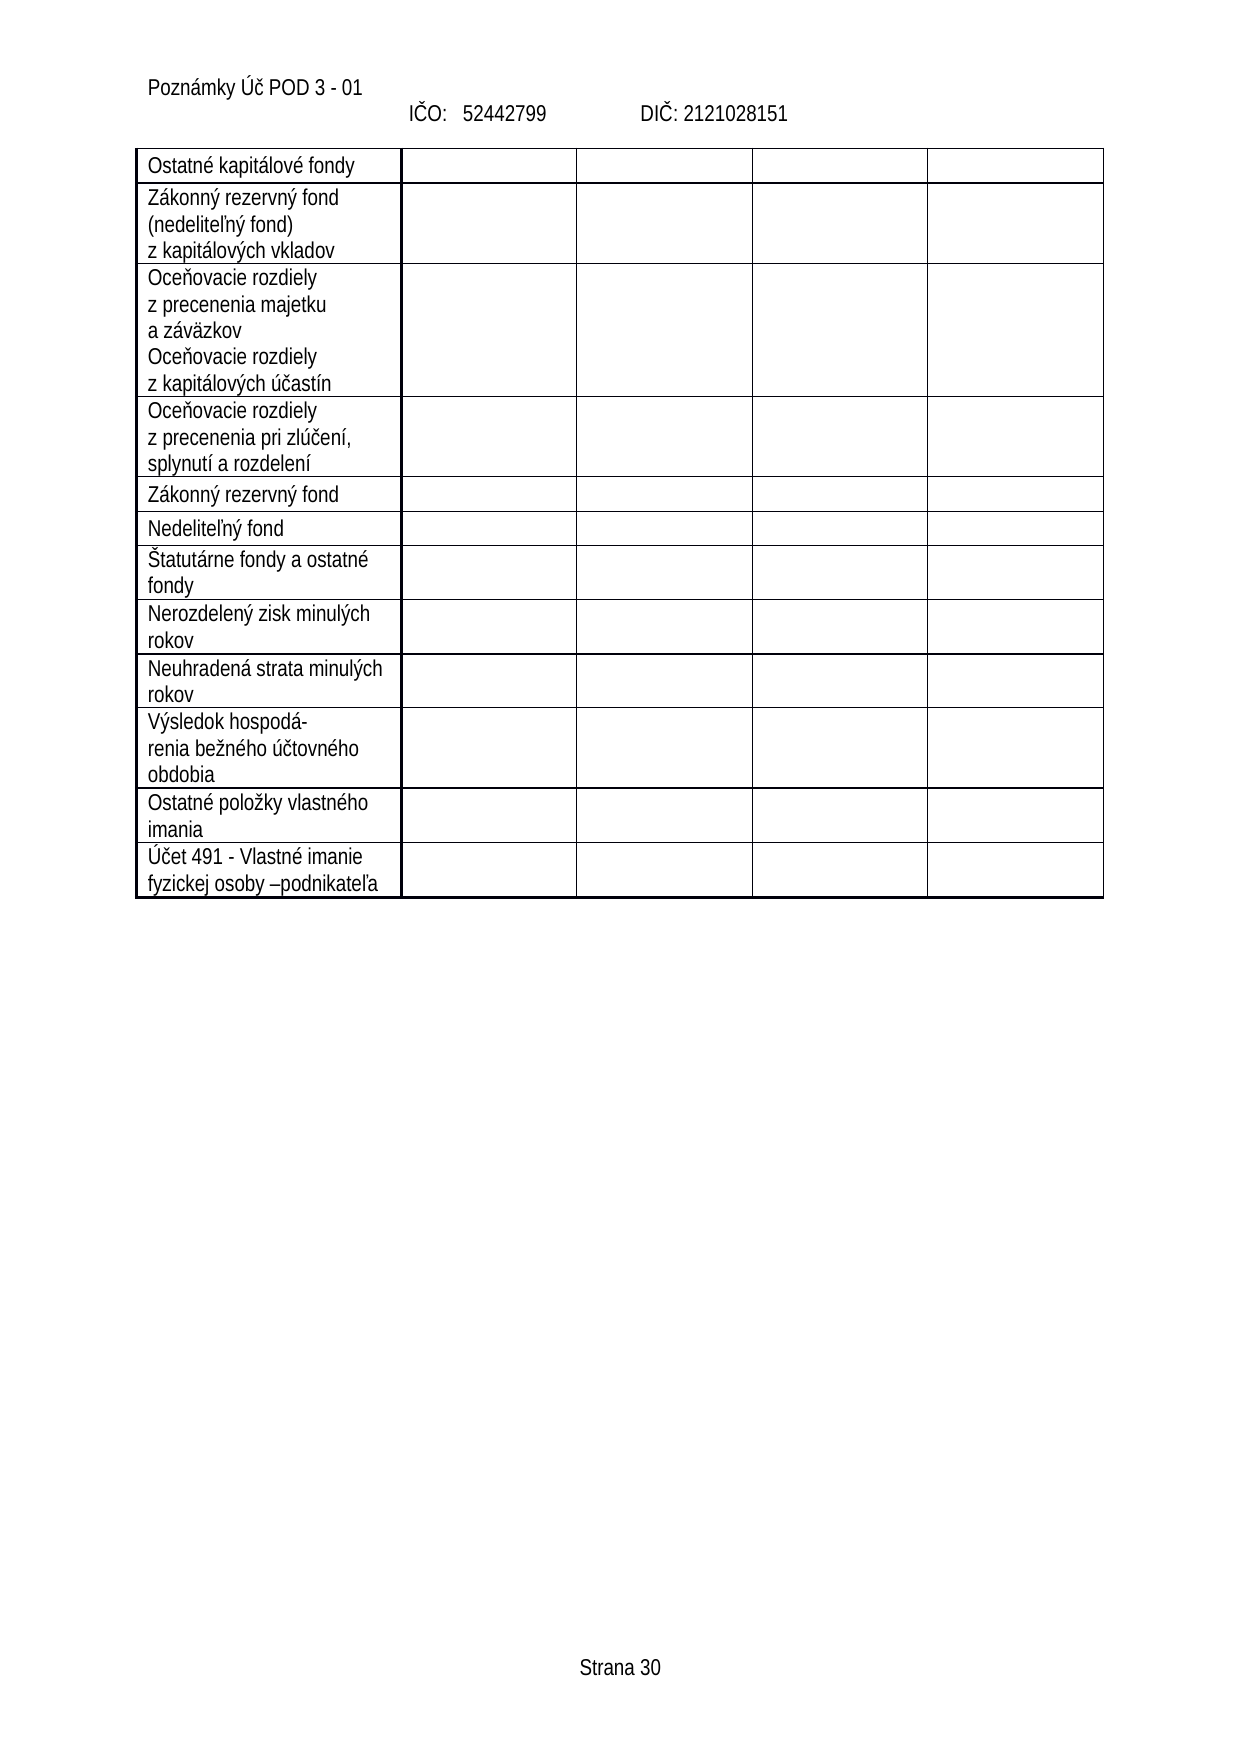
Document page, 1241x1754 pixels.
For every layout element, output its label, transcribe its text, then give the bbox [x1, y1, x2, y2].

table_cell [753, 708, 927, 787]
table_cell Zákonný rezervný fond [138, 477, 400, 511]
table_cell [753, 397, 927, 476]
table_cell [403, 477, 576, 511]
table_cell Ostatné kapitálové fondy [138, 149, 400, 182]
table_cell [928, 397, 1103, 476]
table_cell [577, 600, 752, 653]
table_cell [753, 655, 927, 707]
table_cell [577, 264, 752, 343]
table_cell [928, 343, 1103, 396]
table_cell [928, 184, 1103, 263]
table_cell [403, 600, 576, 653]
table_cell [928, 600, 1103, 653]
table_cell [577, 843, 752, 896]
table_cell Štatutárne fondy a ostatné fondy [138, 546, 400, 599]
table_cell [753, 789, 927, 842]
table_cell [403, 512, 576, 545]
table_cell [403, 343, 576, 396]
table_cell [753, 600, 927, 653]
table_cell [753, 149, 927, 182]
table_cell Oceňovacie rozdiely z kapitálových účastín [138, 343, 400, 396]
table_cell [928, 512, 1103, 545]
table_cell [577, 708, 752, 787]
table_cell [403, 546, 576, 599]
table_cell [753, 512, 927, 545]
table_cell [577, 512, 752, 545]
table_cell [928, 843, 1103, 896]
table_cell Nedeliteľný fond [138, 512, 400, 545]
table_cell [928, 655, 1103, 707]
table_cell [403, 184, 576, 263]
table_cell [403, 843, 576, 896]
table_cell [753, 264, 927, 343]
table_cell Oceňovacie rozdiely z precenenia majetku a záväzkov [138, 264, 400, 343]
table_cell [577, 477, 752, 511]
table_cell [577, 546, 752, 599]
table_cell [577, 343, 752, 396]
table_cell [403, 149, 576, 182]
table_cell [753, 546, 927, 599]
table_cell Ostatné položky vlastného imania [138, 789, 400, 842]
table_cell [403, 397, 576, 476]
table_cell Účet 491 - Vlastné imanie fyzickej osoby –podnikateľa [138, 843, 400, 896]
table_cell [403, 264, 576, 343]
table_cell [753, 477, 927, 511]
table_cell [577, 789, 752, 842]
table_cell [753, 184, 927, 263]
table_cell [928, 546, 1103, 599]
table_cell [928, 149, 1103, 182]
table_cell [928, 264, 1103, 343]
table_cell [577, 184, 752, 263]
table_cell [928, 708, 1103, 787]
table_cell [928, 477, 1103, 511]
table_cell [403, 708, 576, 787]
table_cell Oceňovacie rozdiely z precenenia pri zlúčení, splynutí a rozdelení [138, 397, 400, 476]
table_cell [577, 149, 752, 182]
table_cell [577, 397, 752, 476]
table_cell [403, 655, 576, 707]
table_cell [753, 343, 927, 396]
table_cell [753, 843, 927, 896]
table_cell [928, 789, 1103, 842]
table_cell Neuhradená strata minulých rokov [138, 655, 400, 707]
table_cell Nerozdelený zisk minulých rokov [138, 600, 400, 653]
table_cell [403, 789, 576, 842]
table_cell Zákonný rezervný fond (nedeliteľný fond) z kapitálových vkladov [138, 184, 400, 263]
table_cell [577, 655, 752, 707]
table_cell Výsledok hospodá-renia bežného účtovného obdobia [138, 708, 400, 787]
